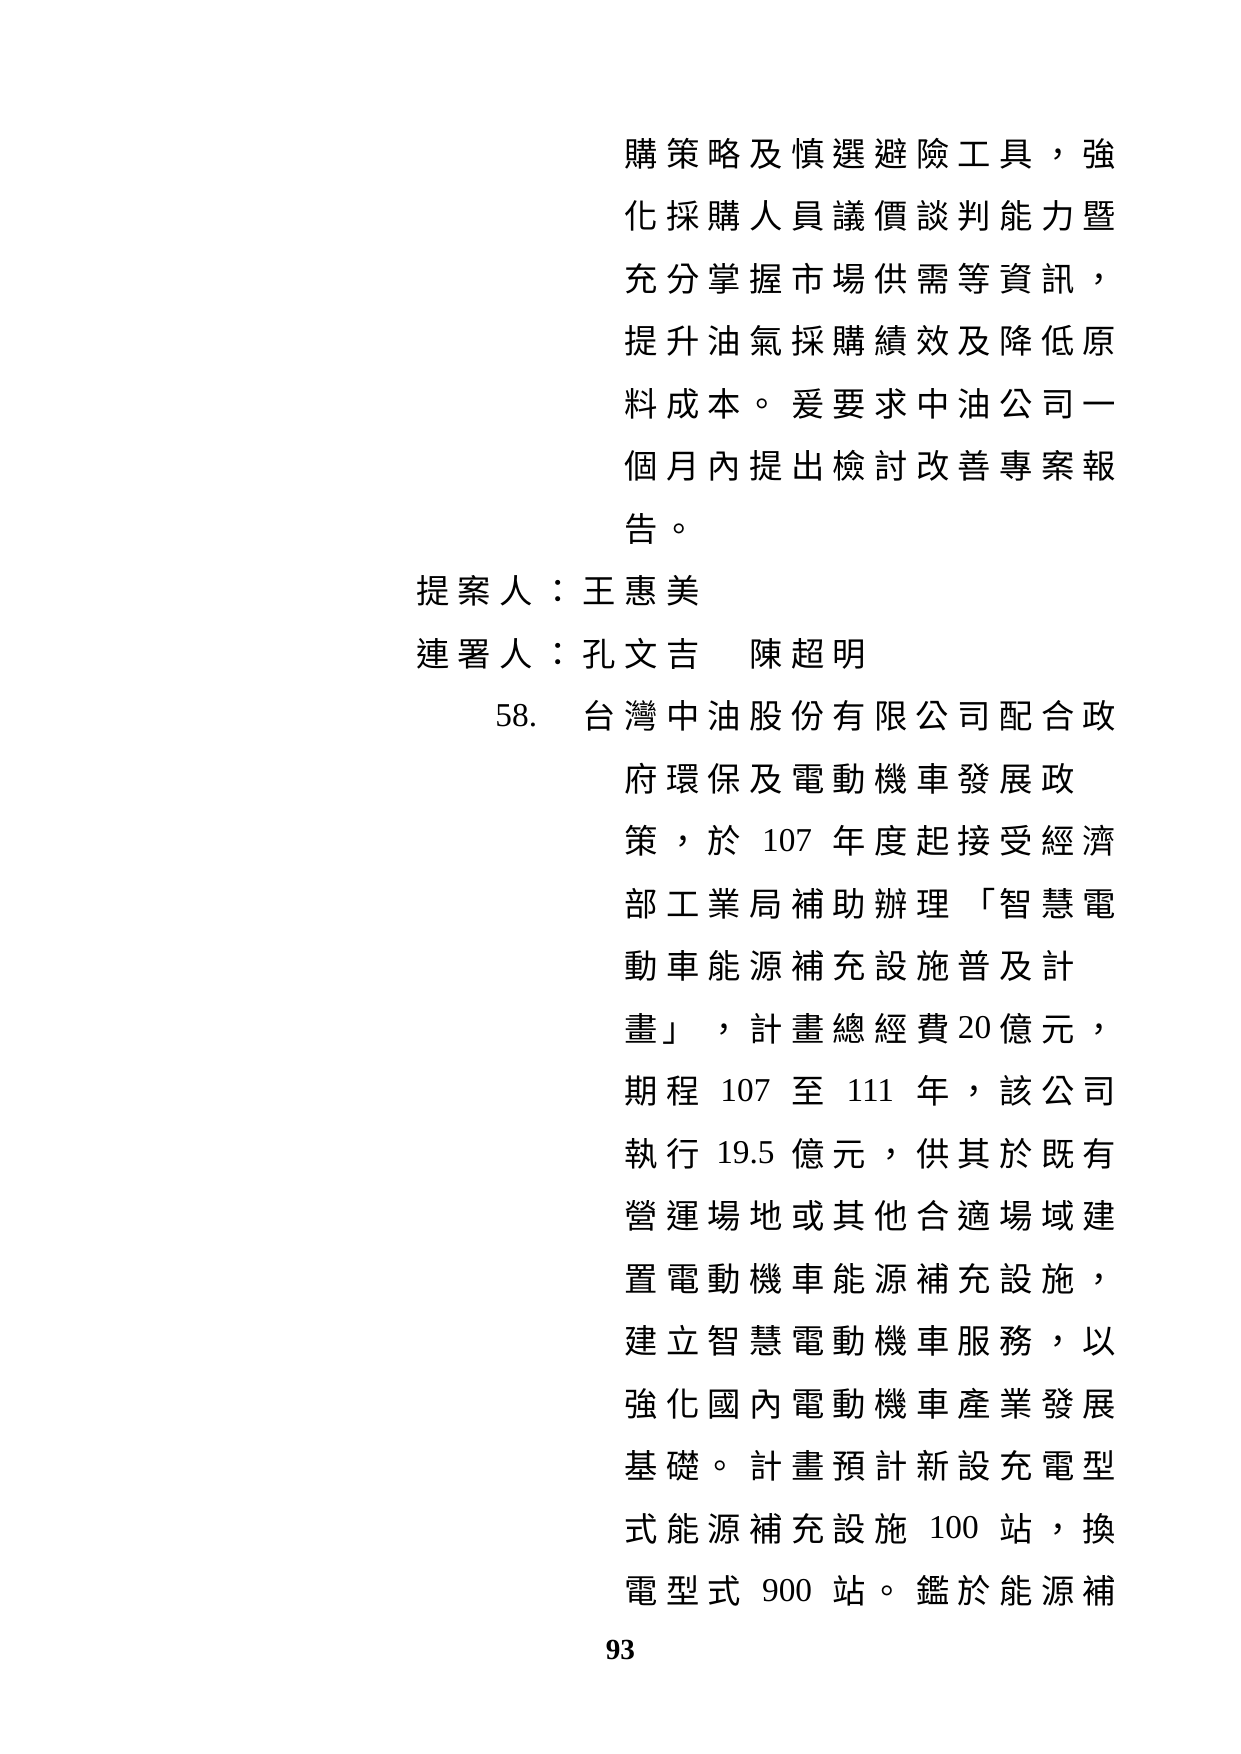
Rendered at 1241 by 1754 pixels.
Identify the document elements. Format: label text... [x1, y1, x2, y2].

text 提案人：王惠美 [397, 548, 1016, 610]
list 購策略及慎選避險工具，強化採購人員議價談判能力暨充分掌握市場供需等資訊，提升油氣採購績效及降低原料成本。爰要求中油公司一個月內提出檢討改善專案報告。 [489, 110, 1120, 548]
list 台灣中油股份有限公司配合政府環保及電動機車發展政策，於107年度起接受經濟部工業局補助辦理「智慧電動車能源補充設施普及計畫」，計畫總經費20億元，期程107至111年，該公司執行19.5億元，供其於既有營運場地或其他合適場域建置電動機車能源補充設施，建立智慧電動機車服務，以強化國內電動機車產業發展基礎。計畫預計新設充電型式能源補充設施100站，換電型式900站。鑑於能源補 [489, 673, 1120, 1610]
text 連署人：孔文吉 陳超明 [397, 610, 1016, 673]
